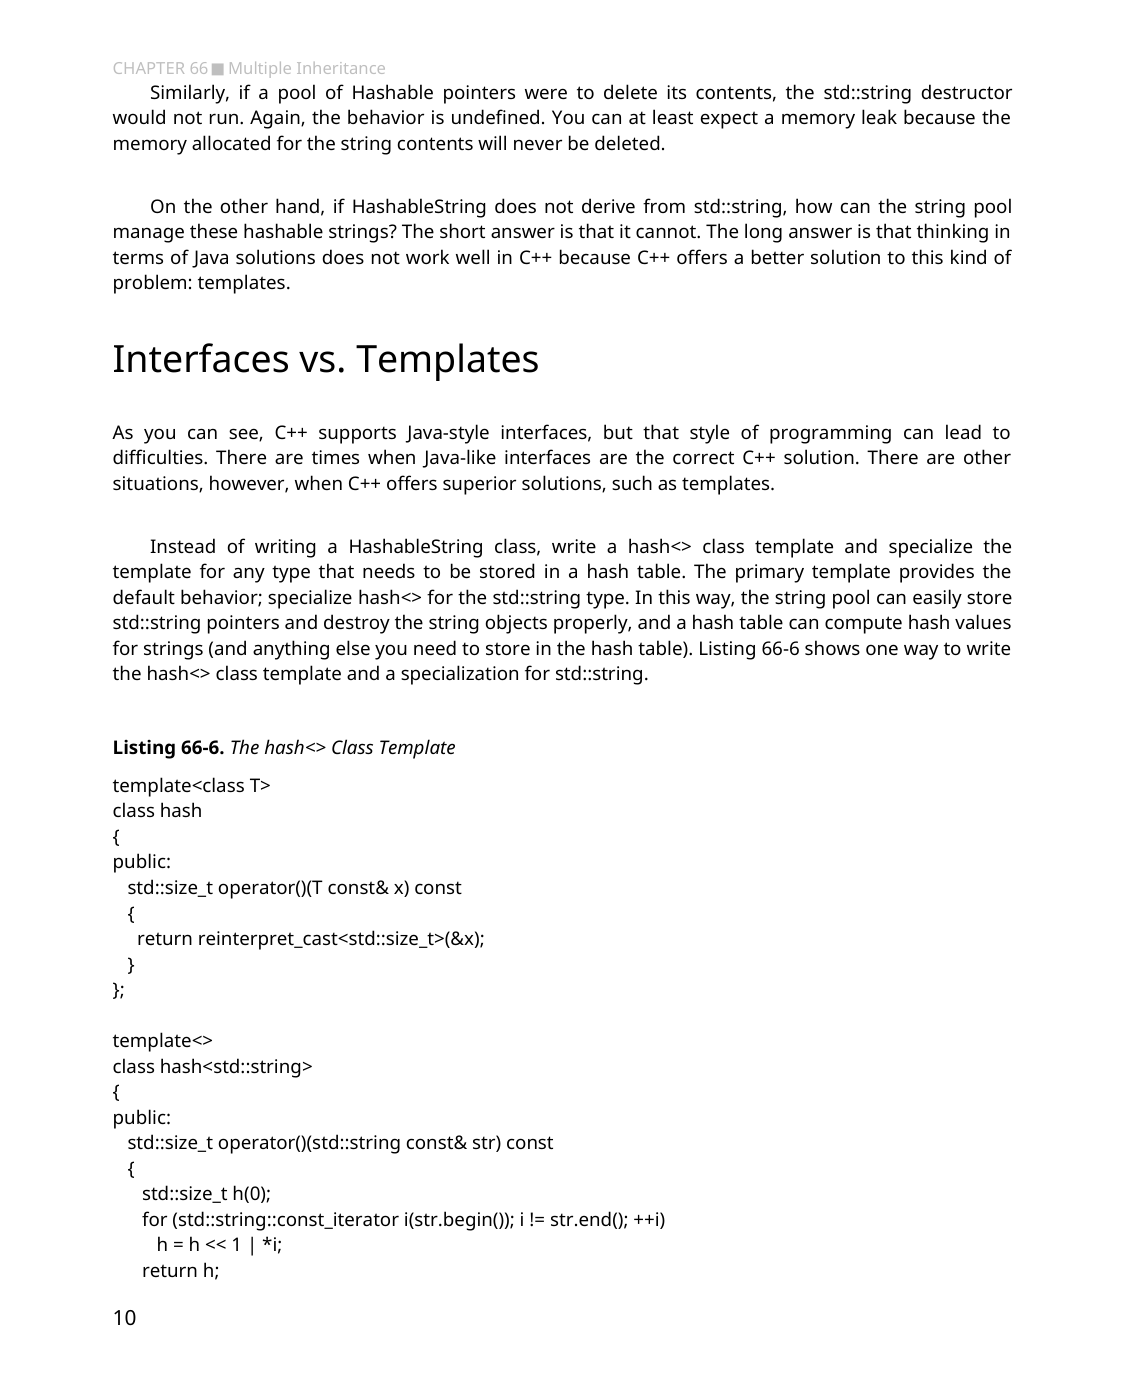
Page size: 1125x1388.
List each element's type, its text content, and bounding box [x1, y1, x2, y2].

text return h; [112, 1257, 1012, 1283]
text Instead of writing a HashableString class, write a hash<> class template and specialize the template for any type that needs to be stored in a hash table. The primary template provides the default behavior; specialize hash<> for the std::string type. In this way, the string pool can easily store std::string pointers and destroy the string objects properly, and a hash table can compute hash values for strings (and anything else you need to store in the hash table). Listing 66-6 shows one way to write the hash<> class template and a specialization for std::string. [112, 533, 1012, 686]
text std::size_t operator()(T const& x) const [112, 874, 1012, 900]
text for (std::string::const_iterator i(str.begin()); i != str.end(); ++i) [112, 1206, 1012, 1232]
text class hash<std::string> [112, 1053, 1012, 1078]
text public: [112, 849, 1012, 874]
text class hash [112, 798, 1012, 823]
text Similarly, if a pool of Hashable pointers were to delete its contents, the std::string destructor would not run. Again, the behavior is undefined. You can at least expect a memory leak because the memory allocated for the string contents will never be deleted. [112, 79, 1012, 156]
text { [112, 823, 1012, 849]
text } [112, 951, 1012, 976]
text public: [112, 1104, 1012, 1129]
text { [112, 1078, 1012, 1104]
text std::size_t operator()(std::string const& str) const [112, 1129, 1012, 1155]
text { [112, 1155, 1012, 1181]
text template<class T> [112, 772, 1012, 798]
text On the other hand, if HashableString does not derive from std::string, how can the string pool manage these hashable strings? The short answer is that it cannot. The long answer is that thinking in terms of Java solutions does not work well in C++ because C++ offers a better solution to this kind of problem: templates. [112, 193, 1012, 295]
text { [112, 900, 1012, 925]
text }; [112, 976, 1012, 1002]
text Listing 66-6. The hash<> Class Template [112, 734, 1012, 760]
text As you can see, C++ supports Java-style interfaces, but that style of programming can lead to difficulties. There are times when Java-like interfaces are the correct C++ solution. There are other situations, however, when C++ offers superior solutions, such as templates. [112, 419, 1012, 496]
text std::size_t h(0); [112, 1181, 1012, 1206]
text h = h << 1 | *i; [112, 1232, 1012, 1257]
text return reinterpret_cast<std::size_t>(&x); [112, 925, 1012, 951]
text template<> [112, 1027, 1012, 1053]
subtitle Interfaces vs. Templates [112, 333, 1012, 384]
